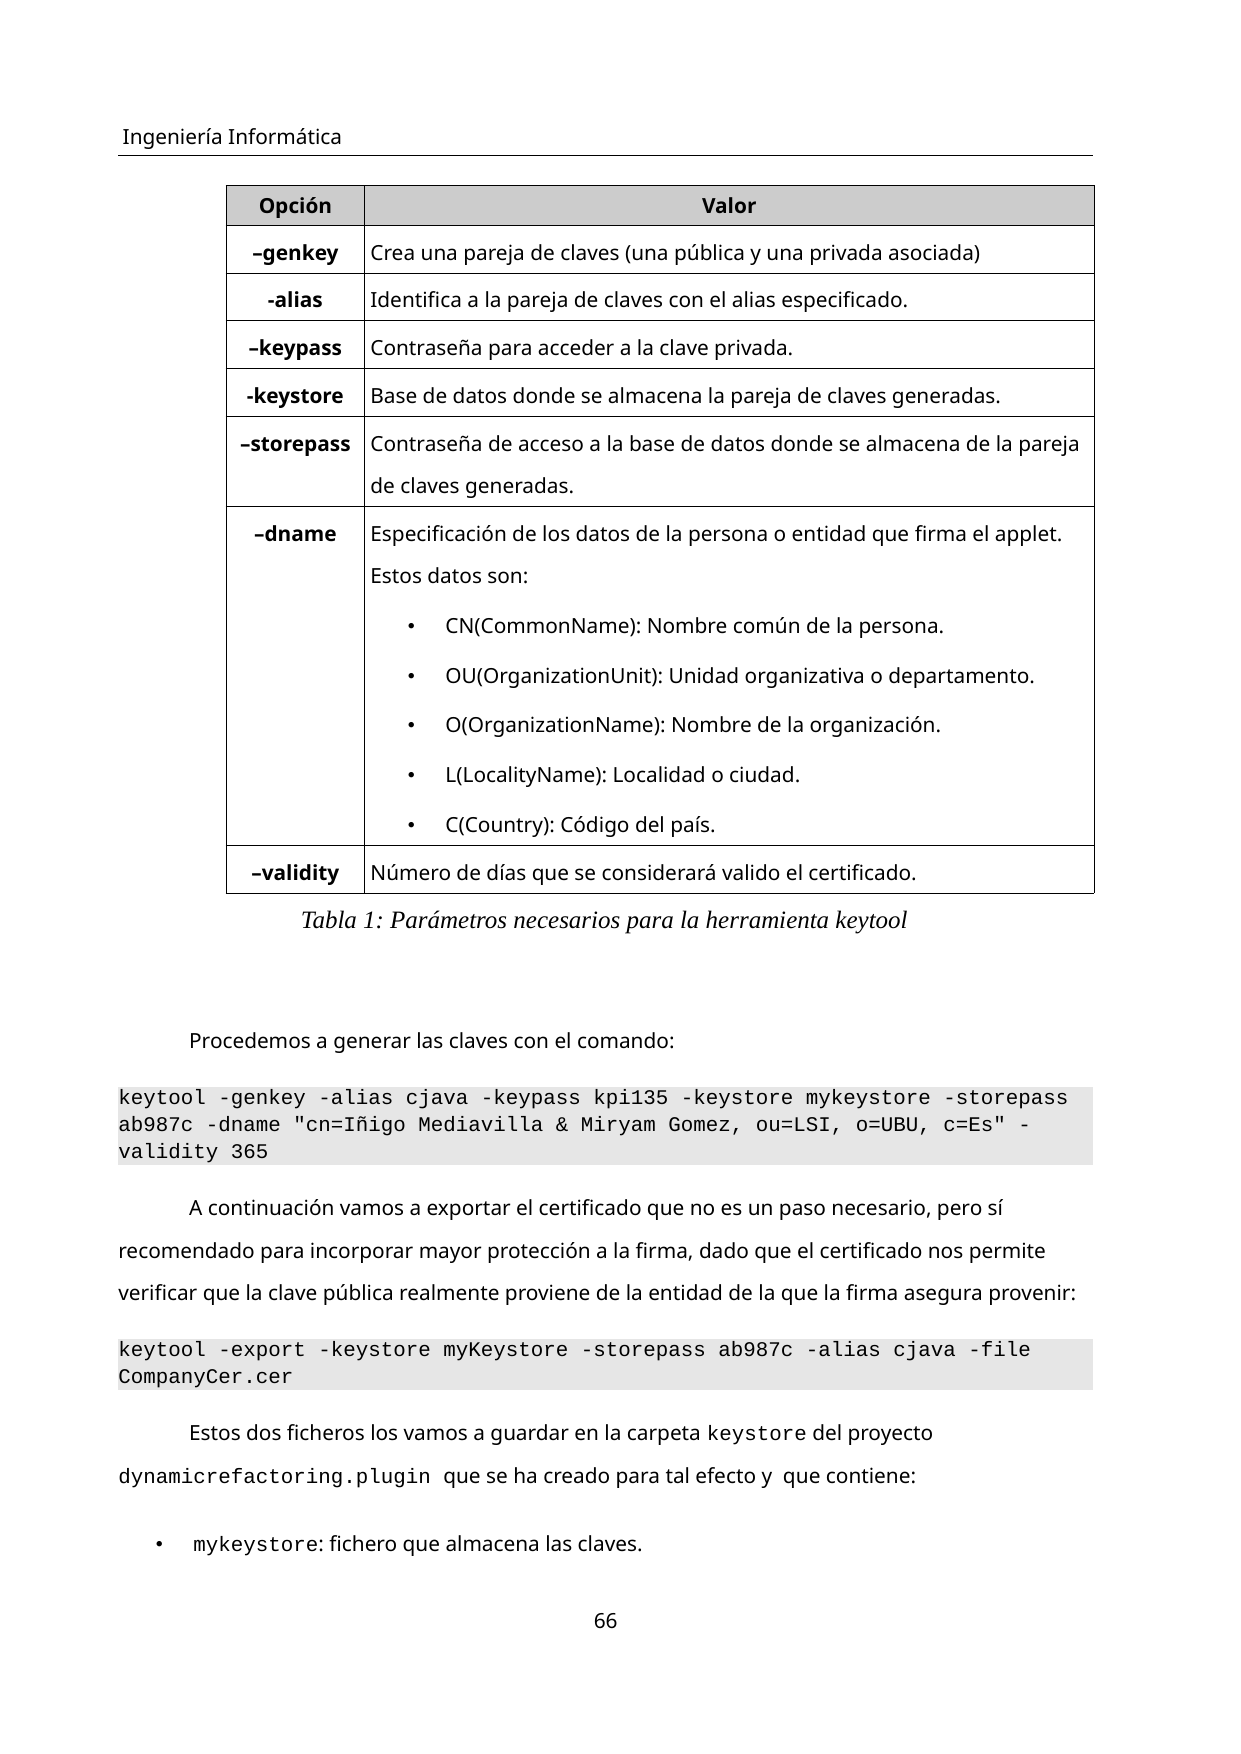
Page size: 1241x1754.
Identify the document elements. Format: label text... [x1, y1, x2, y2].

table_cell Crea una pareja de claves (una pública y una privada asociada) [365, 226, 1094, 273]
text Procedemos a generar las claves con el comando: [118, 1026, 1093, 1055]
text keytool -export -keystore myKeystore -storepass ab987c -alias cjava -file CompanyCer.cer [118, 1339, 1093, 1390]
table_cell -alias [227, 274, 364, 320]
table_cell –genkey [227, 226, 364, 273]
text Estos dos ficheros los vamos a guardar en la carpeta keystore del proyecto dynamicrefactoring.plugin que se ha creado para tal efecto y que contiene: [118, 1418, 1093, 1489]
table_cell Especificación de los datos de la persona o entidad que firma el applet. Estos datos son: CN(CommonName): Nombre común de la persona. OU(OrganizationUnit): Unidad organizativa o departamento. O(OrganizationName): Nombre de la organización. L(LocalityName): Localidad o ciudad. C(Country): Código del país. [365, 507, 1094, 845]
text A continuación vamos a exportar el certificado que no es un paso necesario, pero sí recomendado para incorporar mayor protección a la firma, dado que el certificado nos permite verificar que la clave pública realmente proviene de la entidad de la que la firma asegura provenir: [118, 1193, 1093, 1307]
table_cell Base de datos donde se almacena la pareja de claves generadas. [365, 369, 1094, 416]
table_cell -keystore [227, 369, 364, 416]
list mykeystore: fichero que almacena las claves. [156, 1529, 1093, 1557]
table_cell –storepass [227, 417, 364, 506]
table_cell Contraseña para acceder a la clave privada. [365, 321, 1094, 368]
text keytool -genkey -alias cjava -keypass kpi135 -keystore mykeystore -storepass ab987c -dname "cn=Iñigo Mediavilla & Miryam Gomez, ou=LSI, o=UBU, c=Es" -validity 365 [118, 1087, 1093, 1165]
table_cell Identifica a la pareja de claves con el alias especificado. [365, 274, 1094, 320]
table_cell Número de días que se considerará valido el certificado. [365, 846, 1094, 892]
table_cell Contraseña de acceso a la base de datos donde se almacena de la pareja de claves generadas. [365, 417, 1094, 506]
text Tabla 1: Parámetros necesarios para la herramienta keytool [118, 905, 1093, 934]
table_header Valor [365, 186, 1094, 225]
table_cell –validity [227, 846, 364, 892]
table_header Opción [227, 186, 364, 225]
table_cell –keypass [227, 321, 364, 368]
table_cell –dname [227, 507, 364, 845]
